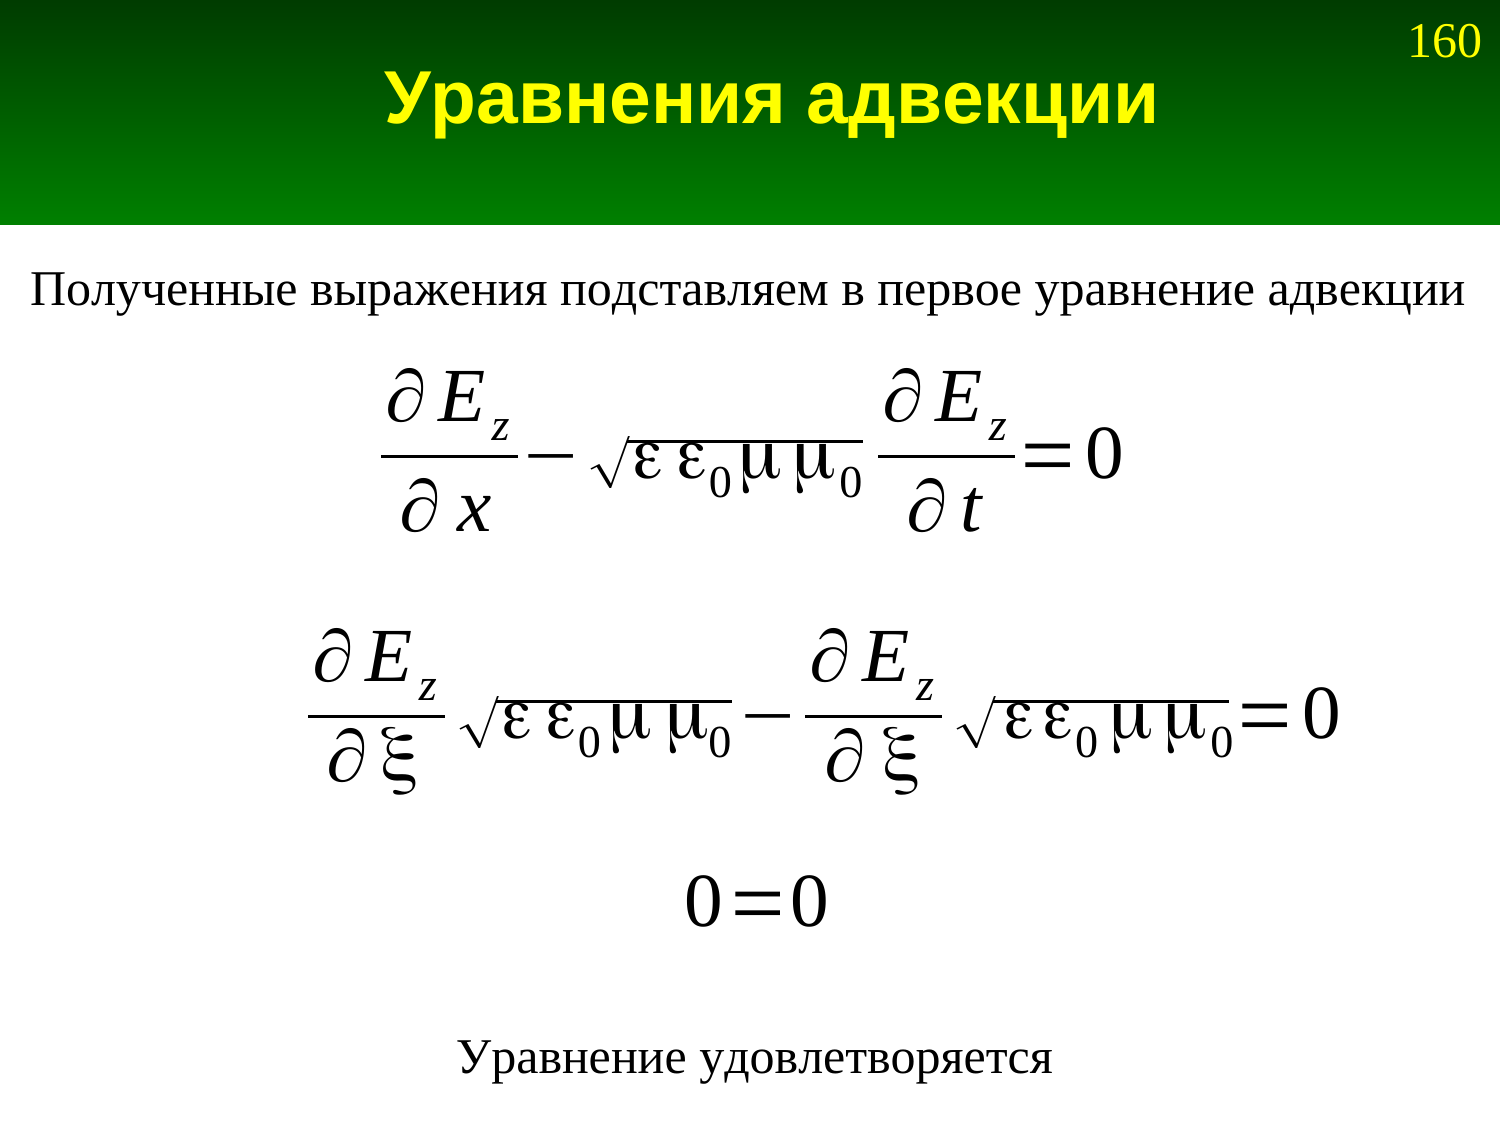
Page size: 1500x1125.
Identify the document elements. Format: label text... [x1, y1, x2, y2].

text_box Уравнение удовлетворяется [441, 1015, 1068, 1091]
title Уравнения адвекции [123, 0, 1399, 192]
chart [356, 354, 1144, 549]
chart [664, 859, 851, 945]
text_box Полученные выражения подставляем в первое уравнение адвекции [15, 248, 1481, 323]
chart [283, 614, 1359, 799]
